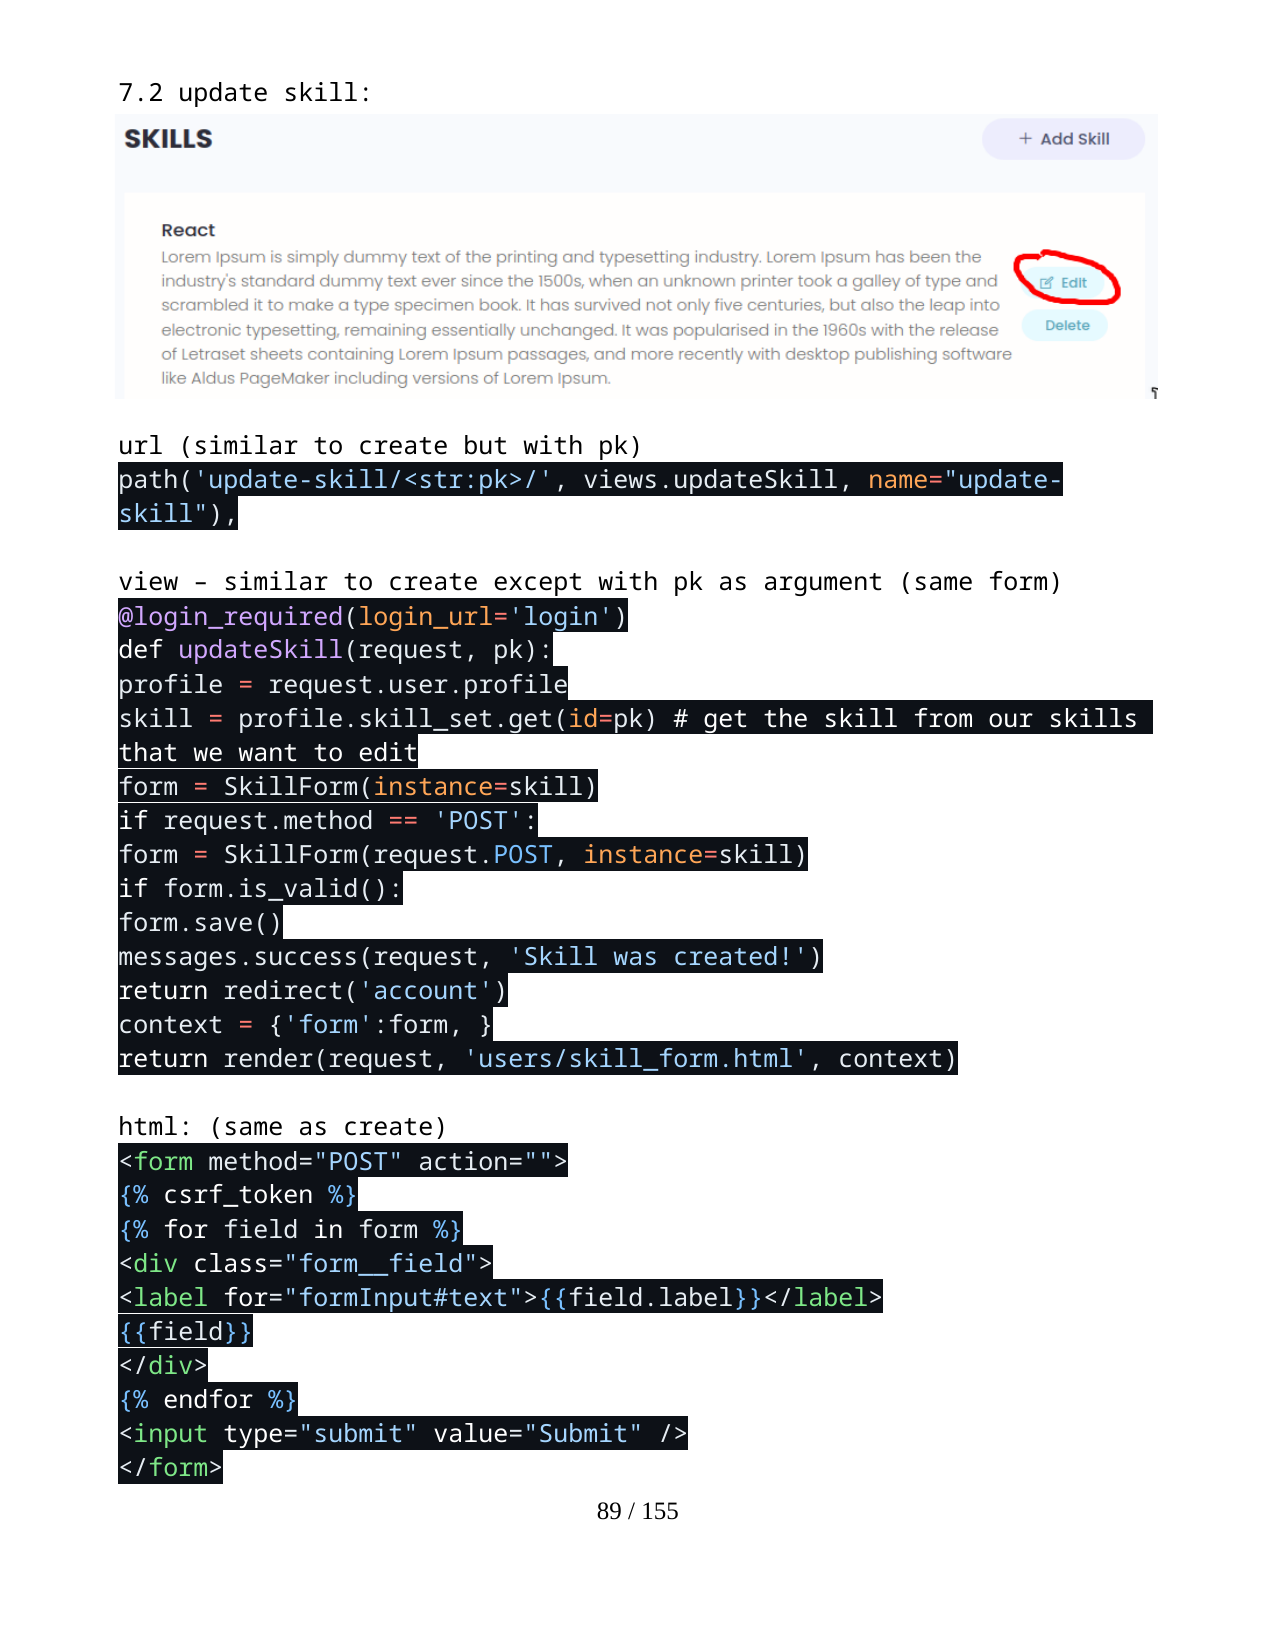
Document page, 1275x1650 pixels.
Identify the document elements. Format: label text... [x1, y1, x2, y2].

text html: (same as create) [118, 1109, 1157, 1143]
text </form> [118, 1450, 1157, 1484]
text <form method="POST" action=""> [118, 1143, 1157, 1177]
text view – similar to create except with pk as argument (same form) [118, 564, 1157, 598]
text def updateSkill(request, pk): [118, 632, 1157, 666]
text messages.success(request, 'Skill was created!') [118, 939, 1157, 973]
text path('update-skill/<str:pk>/', views.updateSkill, name="update-skill"), [118, 462, 1157, 530]
text <input type="submit" value="Submit" /> [118, 1416, 1157, 1450]
text if request.method == 'POST': [118, 802, 1157, 837]
text <label for="formInput#text">{{field.label}}</label> [118, 1279, 1157, 1313]
text {% for field in form %} [118, 1211, 1157, 1245]
text {% endfor %} [118, 1382, 1157, 1416]
text if form.is_valid(): [118, 871, 1157, 905]
text @login_required(login_url='login') [118, 598, 1157, 632]
text return redirect('account') [118, 973, 1157, 1007]
text form = SkillForm(request.POST, instance=skill) [118, 837, 1157, 871]
text form.save() [118, 905, 1157, 939]
text {% csrf_token %} [118, 1177, 1157, 1211]
text context = {'form':form, } [118, 1007, 1157, 1041]
text <div class="form__field"> [118, 1245, 1157, 1279]
text profile = request.user.profile [118, 666, 1157, 700]
text </div> [118, 1347, 1157, 1382]
text url (similar to create but with pk) [118, 428, 1157, 462]
text 7.2 update skill: [118, 75, 1157, 109]
text {{field}} [118, 1313, 1157, 1347]
text return render(request, 'users/skill_form.html', context) [118, 1041, 1157, 1075]
text skill = profile.skill_set.get(id=pk) # get the skill from our skills that we want to edit [118, 700, 1157, 768]
text form = SkillForm(instance=skill) [118, 768, 1157, 802]
